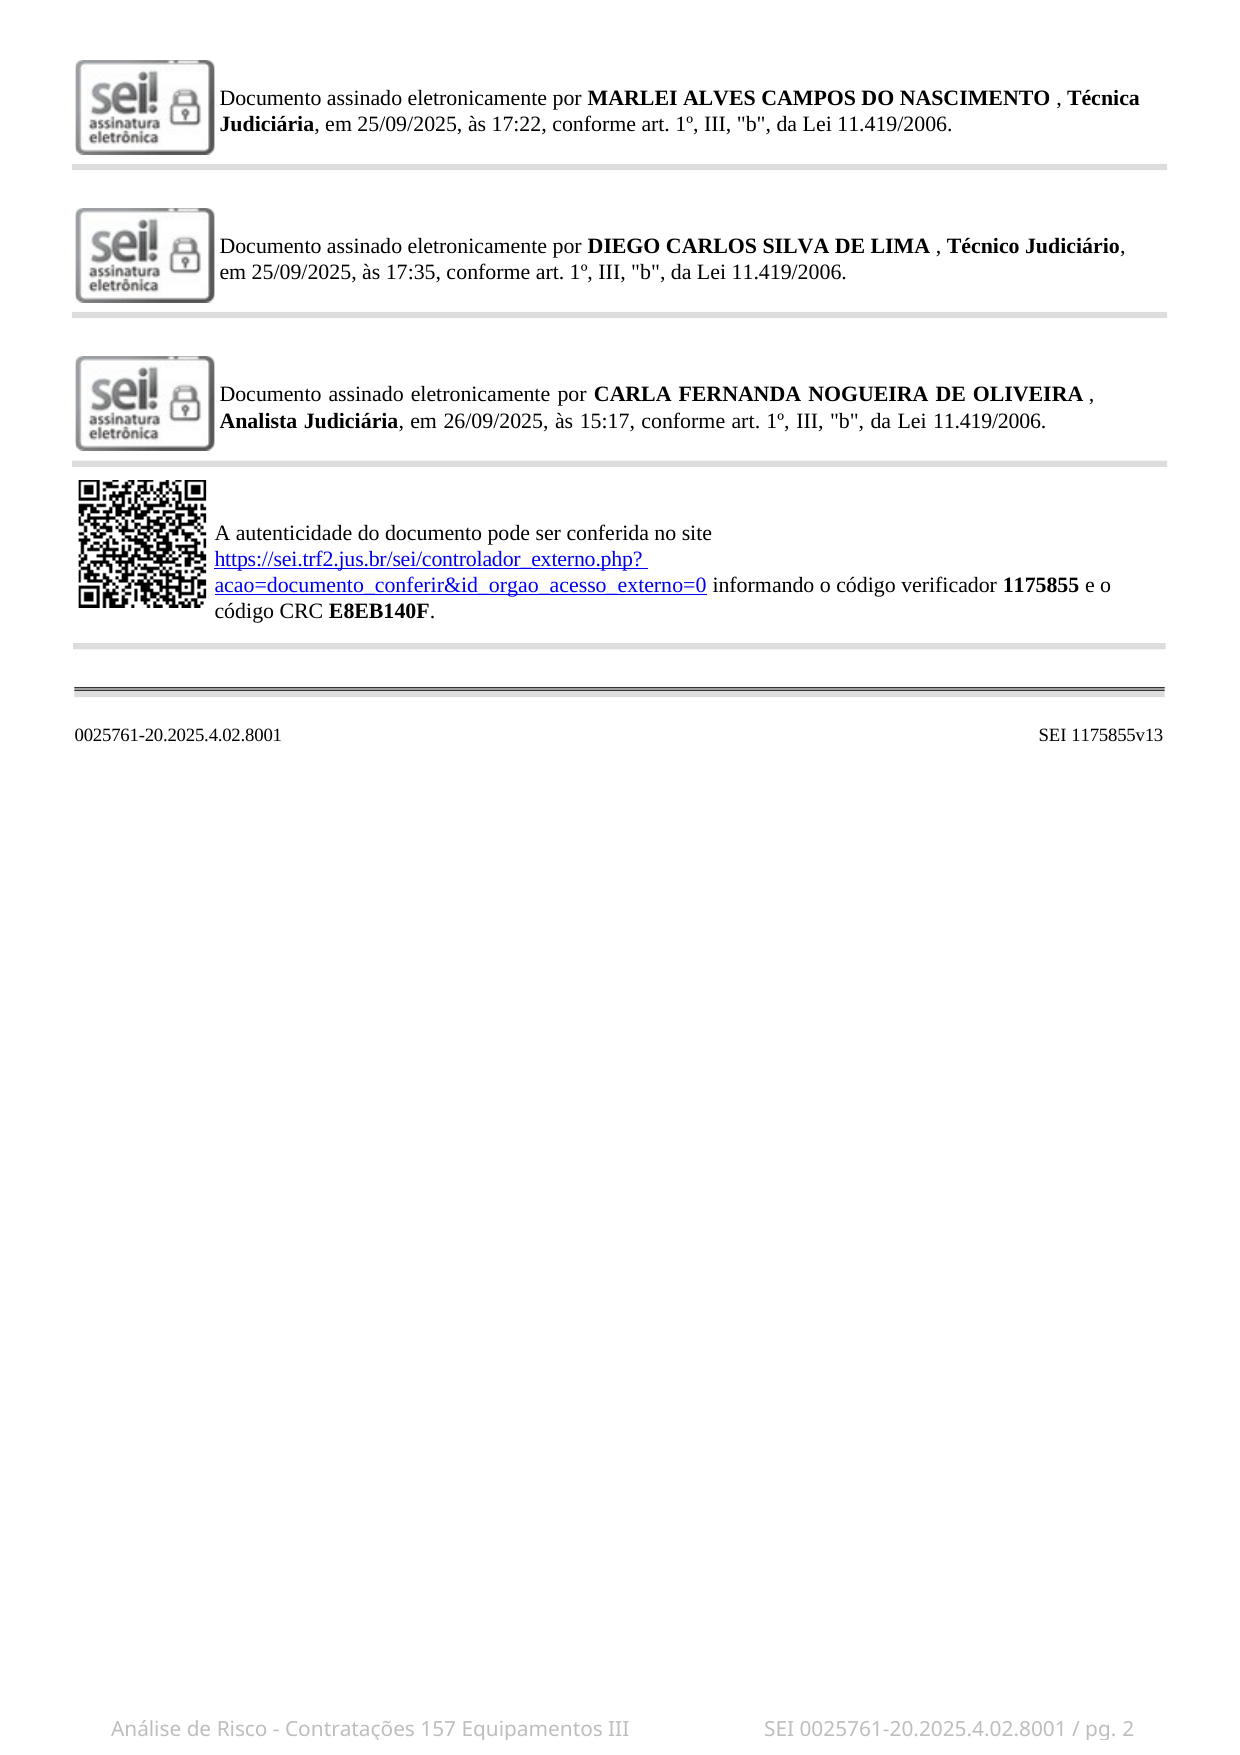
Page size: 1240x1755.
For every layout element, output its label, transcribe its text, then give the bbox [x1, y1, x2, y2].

text Analista Judiciária, em 26/09/2025, às 15:17, conforme art. 1º, III, "b", da Lei 11.419/2006. [219, 408, 1181, 433]
text 0025761-20.2025.4.02.8001 SEI 1175855v13 [74, 724, 1181, 745]
text Documento assinado eletronicamente por MARLEI ALVES CAMPOS DO NASCIMENTO , Técnica Judiciária, em 25/09/2025, às 17:22, conforme art. 1º, III, "b", da Lei 11.419/2006. [219, 85, 1181, 136]
text Documento assinado eletronicamente por DIEGO CARLOS SILVA DE LIMA , Técnico Judiciário, em 25/09/2025, às 17:35, conforme art. 1º, III, "b", da Lei 11.419/2006. [219, 233, 1134, 284]
text A autenticidade do documento pode ser conferida no site https://sei.trf2.jus.br/sei/controlador_externo.php? acao=documento_conferir&id_orgao_acesso_externo=0 informando o código verificador 1175855 e o código CRC E8EB140F. [214, 520, 1134, 623]
text Documento assinado eletronicamente por CARLA FERNANDA NOGUEIRA DE OLIVEIRA , [219, 381, 1181, 407]
